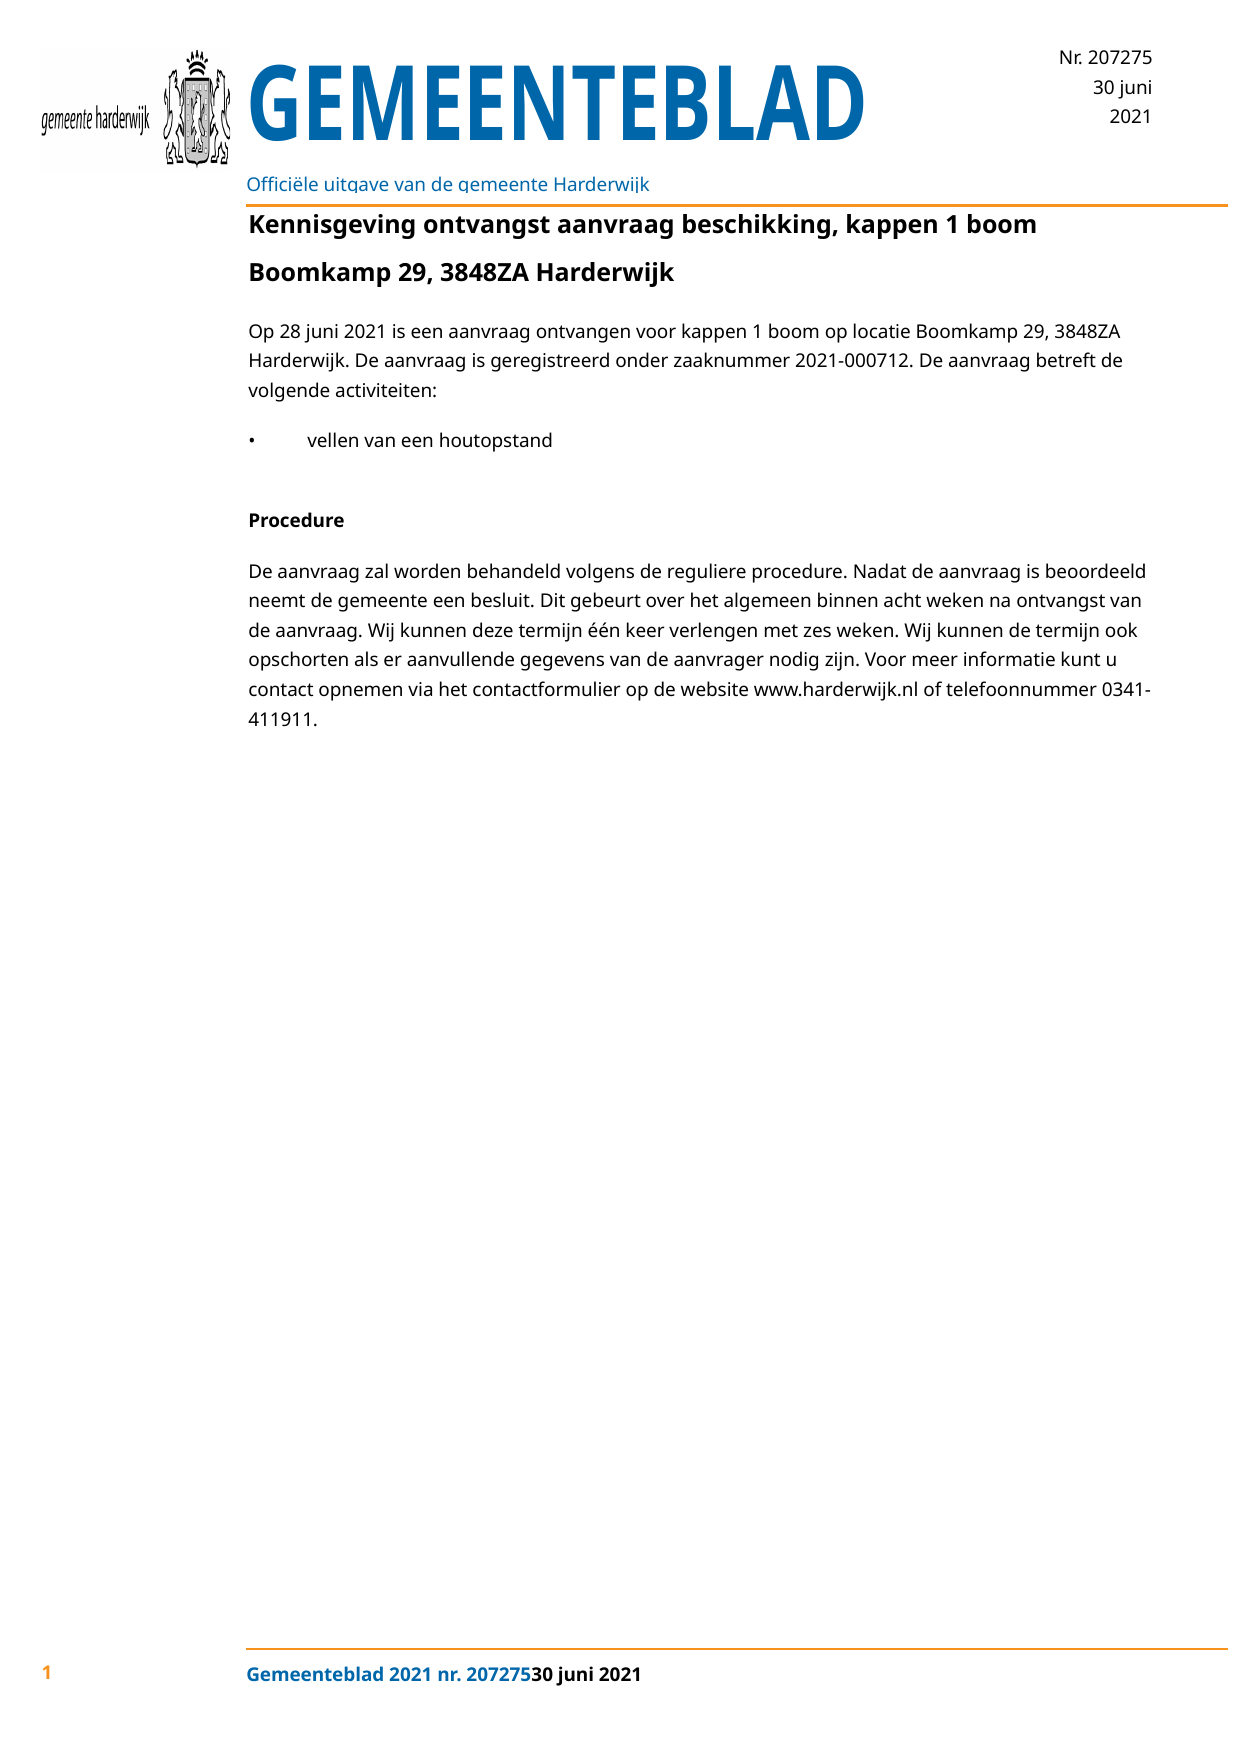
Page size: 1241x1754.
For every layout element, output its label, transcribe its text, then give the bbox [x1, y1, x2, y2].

text Kennisgeving ontvangst aanvraag beschikking, kappen 1 boom Boomkamp 29, 3848ZA Harderwijk [248, 207, 1152, 288]
text Op 28 juni 2021 is een aanvraag ontvangen voor kappen 1 boom op locatie Boomkamp 29, 3848ZA Harderwijk. De aanvraag is geregistreerd onder zaaknummer 2021-000712. De aanvraag betreft de volgende activiteiten: [248, 318, 1152, 403]
text Procedure [248, 507, 1152, 533]
list vellen van een houtopstand [248, 427, 1152, 453]
picture [41, 47, 231, 172]
text De aanvraag zal worden behandeld volgens de reguliere procedure. Nadat de aanvraag is beoordeeld neemt de gemeente een besluit. Dit gebeurt over het algemeen binnen acht weken na ontvangst van de aanvraag. Wij kunnen deze termijn één keer verlengen met zes weken. Wij kunnen de termijn ook opschorten als er aanvullende gegevens van de aanvrager nodig zijn. Voor meer informatie kunt u contact opnemen via het contactformulier op de website www.harderwijk.nl of telefoonnummer 0341-411911. [248, 558, 1152, 732]
